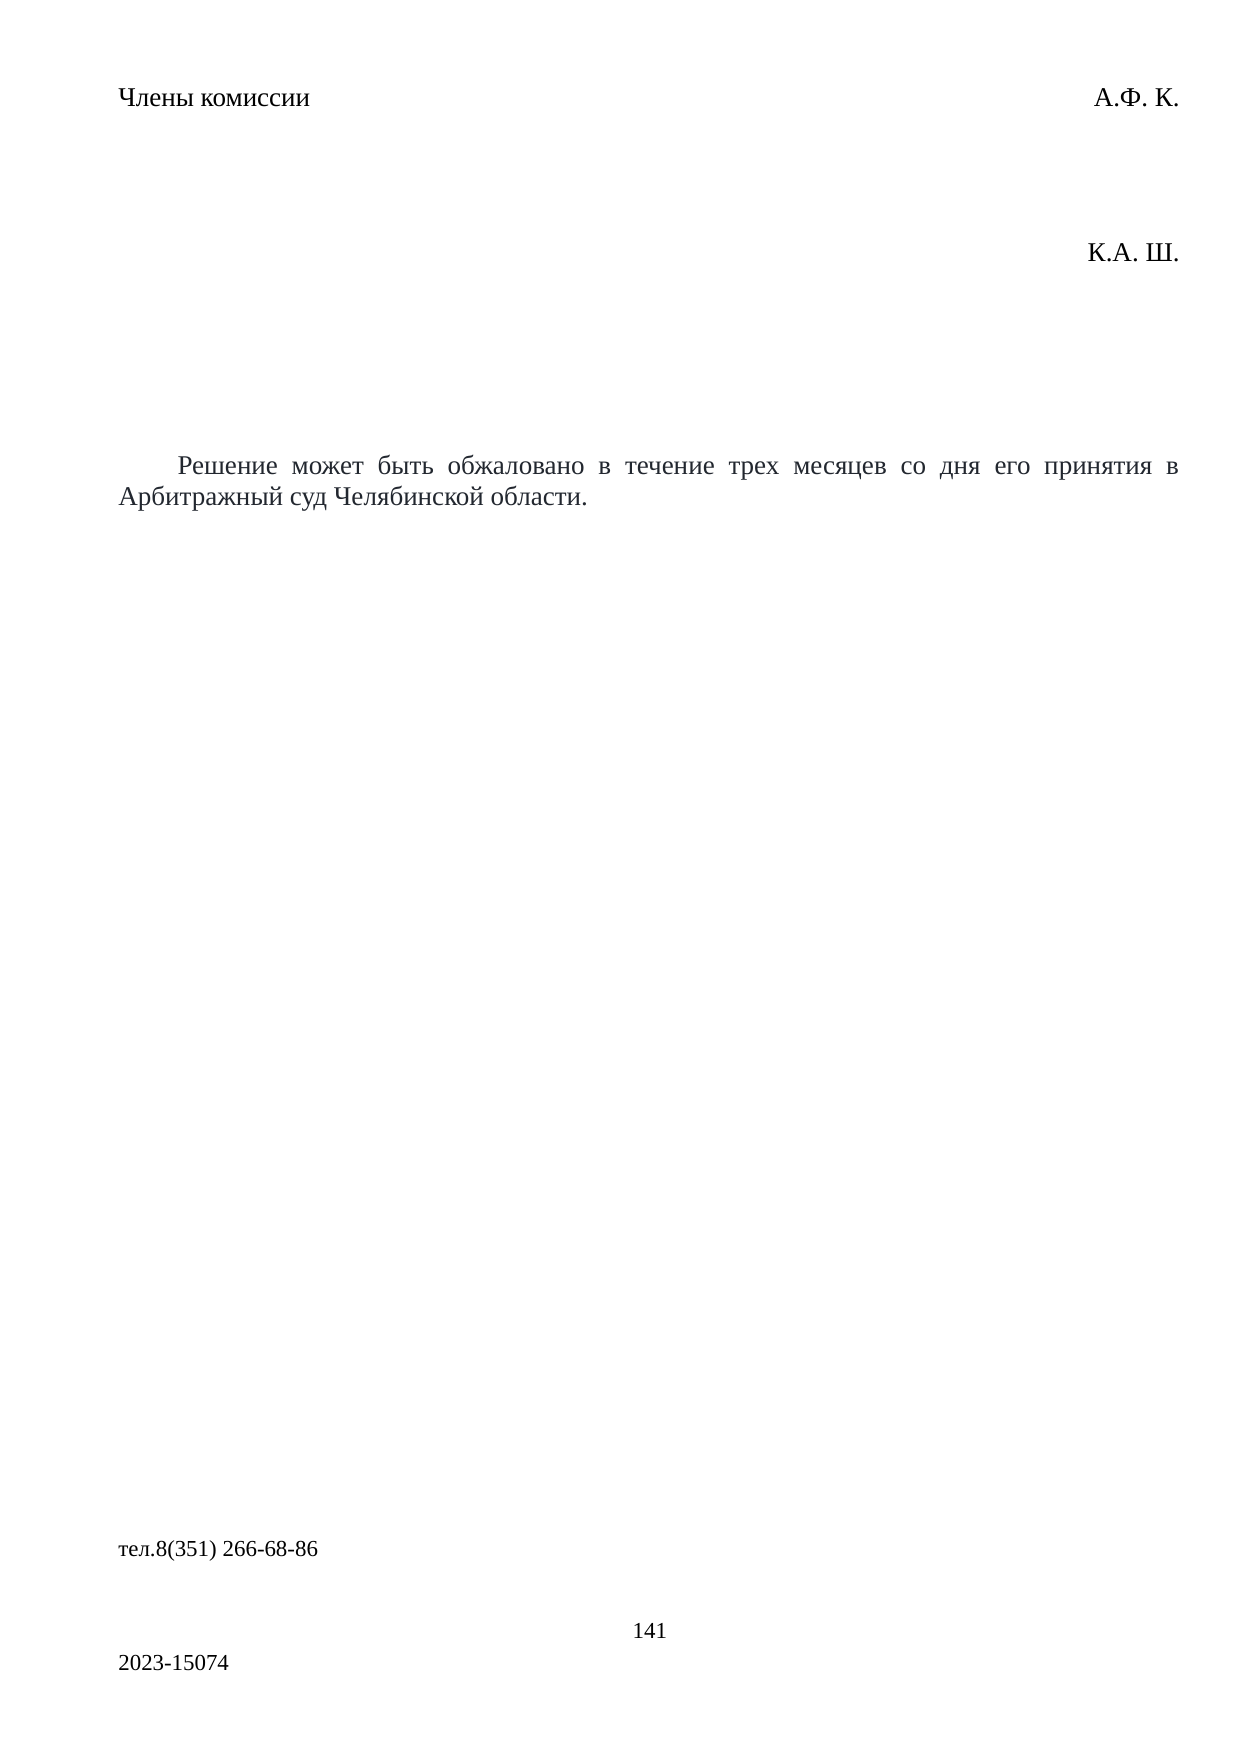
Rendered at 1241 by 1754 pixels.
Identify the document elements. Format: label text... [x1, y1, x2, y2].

table_cell К.А. Ш. [827, 237, 1181, 408]
text тел.8(351) 266-68-86 [118, 1535, 1181, 1562]
table_cell Члены комиссии [118, 81, 472, 237]
table_cell [118, 237, 472, 408]
text Решение может быть обжаловано в течение трех месяцев со дня его принятия в Арбитражный суд Челябинской области. [118, 449, 1181, 512]
table_cell А.Ф. К. [827, 81, 1181, 237]
table_cell [473, 81, 827, 237]
table_cell [473, 237, 827, 408]
